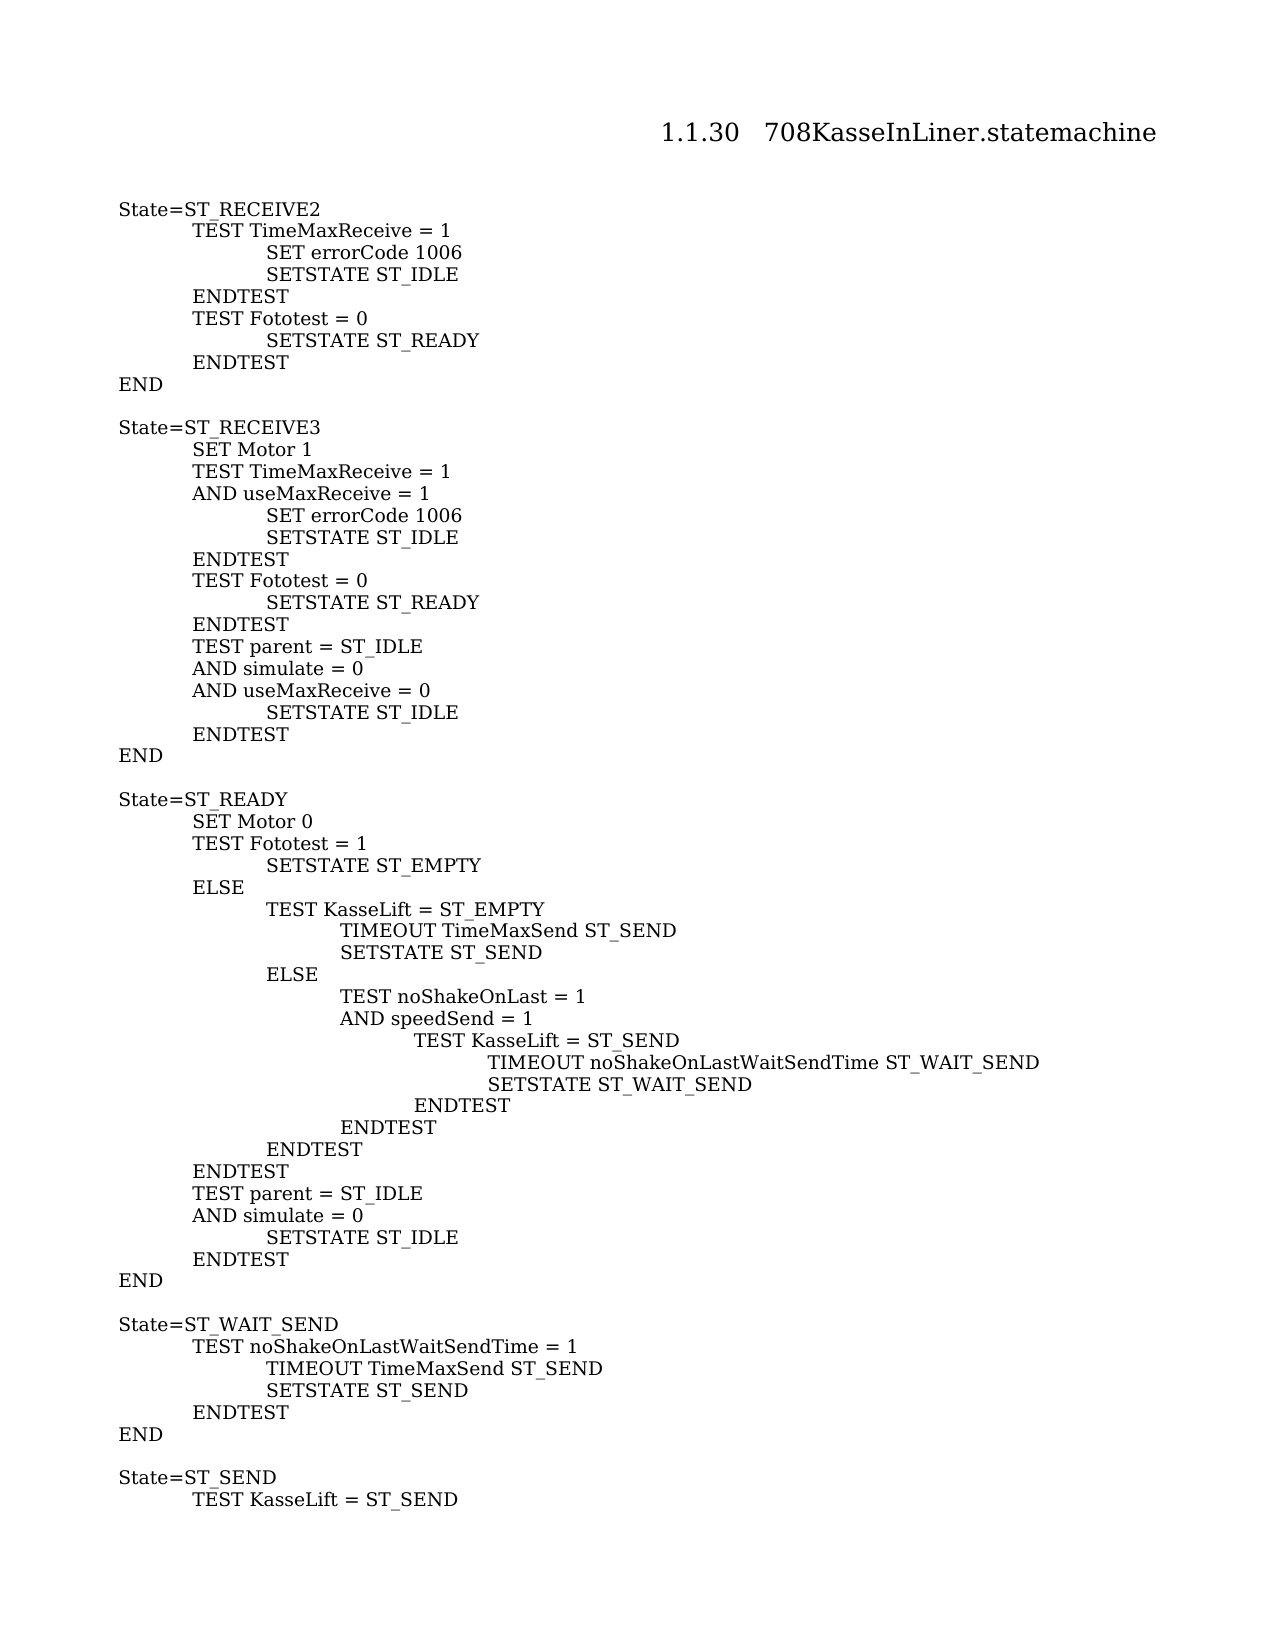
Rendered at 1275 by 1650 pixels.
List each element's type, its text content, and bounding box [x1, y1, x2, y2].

text END [118, 1424, 1157, 1446]
text ENDTEST [118, 1161, 1157, 1183]
text SETSTATE ST_READY [118, 592, 1157, 614]
text TEST Fototest = 1 [118, 833, 1157, 855]
text ENDTEST [118, 614, 1157, 636]
text ENDTEST [118, 1402, 1157, 1424]
text SETSTATE ST_EMPTY [118, 855, 1157, 877]
text TIMEOUT noShakeOnLastWaitSendTime ST_WAIT_SEND [118, 1052, 1157, 1074]
text State=ST_READY [118, 789, 1157, 811]
text State=ST_SEND [118, 1467, 1157, 1489]
text AND useMaxReceive = 1 [118, 483, 1157, 505]
text SETSTATE ST_READY [118, 330, 1157, 352]
text TEST Fototest = 0 [118, 571, 1157, 592]
text END [118, 746, 1157, 767]
text TEST KasseLift = ST_SEND [118, 1030, 1157, 1052]
text END [118, 1271, 1157, 1292]
text TEST TimeMaxReceive = 1 [118, 461, 1157, 483]
text SETSTATE ST_IDLE [118, 1227, 1157, 1249]
text TEST parent = ST_IDLE [118, 636, 1157, 658]
text AND simulate = 0 [118, 658, 1157, 680]
text END [118, 374, 1157, 396]
text TEST Fototest = 0 [118, 308, 1157, 330]
text ELSE [118, 877, 1157, 899]
text TEST KasseLift = ST_SEND [118, 1489, 1157, 1511]
text ENDTEST [118, 1117, 1157, 1139]
text State=ST_RECEIVE3 [118, 417, 1157, 439]
text TEST parent = ST_IDLE [118, 1183, 1157, 1205]
text SETSTATE ST_IDLE [118, 702, 1157, 724]
text AND speedSend = 1 [118, 1008, 1157, 1030]
text SETSTATE ST_SEND [118, 942, 1157, 964]
text ENDTEST [118, 352, 1157, 374]
text ENDTEST [118, 1139, 1157, 1161]
text ENDTEST [118, 724, 1157, 746]
text ENDTEST [118, 549, 1157, 571]
text TIMEOUT TimeMaxSend ST_SEND [118, 921, 1157, 942]
text SET Motor 1 [118, 439, 1157, 461]
text SET errorCode 1006 [118, 242, 1157, 264]
text ENDTEST [118, 286, 1157, 308]
text AND useMaxReceive = 0 [118, 680, 1157, 702]
text TIMEOUT TimeMaxSend ST_SEND [118, 1358, 1157, 1380]
text ENDTEST [118, 1249, 1157, 1271]
text ELSE [118, 964, 1157, 986]
text TEST TimeMaxReceive = 1 [118, 221, 1157, 242]
text TEST KasseLift = ST_EMPTY [118, 899, 1157, 921]
text SETSTATE ST_SEND [118, 1380, 1157, 1402]
text SETSTATE ST_IDLE [118, 527, 1157, 549]
text State=ST_WAIT_SEND [118, 1314, 1157, 1336]
text TEST noShakeOnLastWaitSendTime = 1 [118, 1336, 1157, 1358]
text SETSTATE ST_IDLE [118, 264, 1157, 286]
text SET Motor 0 [118, 811, 1157, 833]
text SET errorCode 1006 [118, 505, 1157, 527]
text ENDTEST [118, 1096, 1157, 1117]
text State=ST_RECEIVE2 [118, 199, 1157, 221]
text SETSTATE ST_WAIT_SEND [118, 1074, 1157, 1096]
text TEST noShakeOnLast = 1 [118, 986, 1157, 1008]
text AND simulate = 0 [118, 1205, 1157, 1227]
